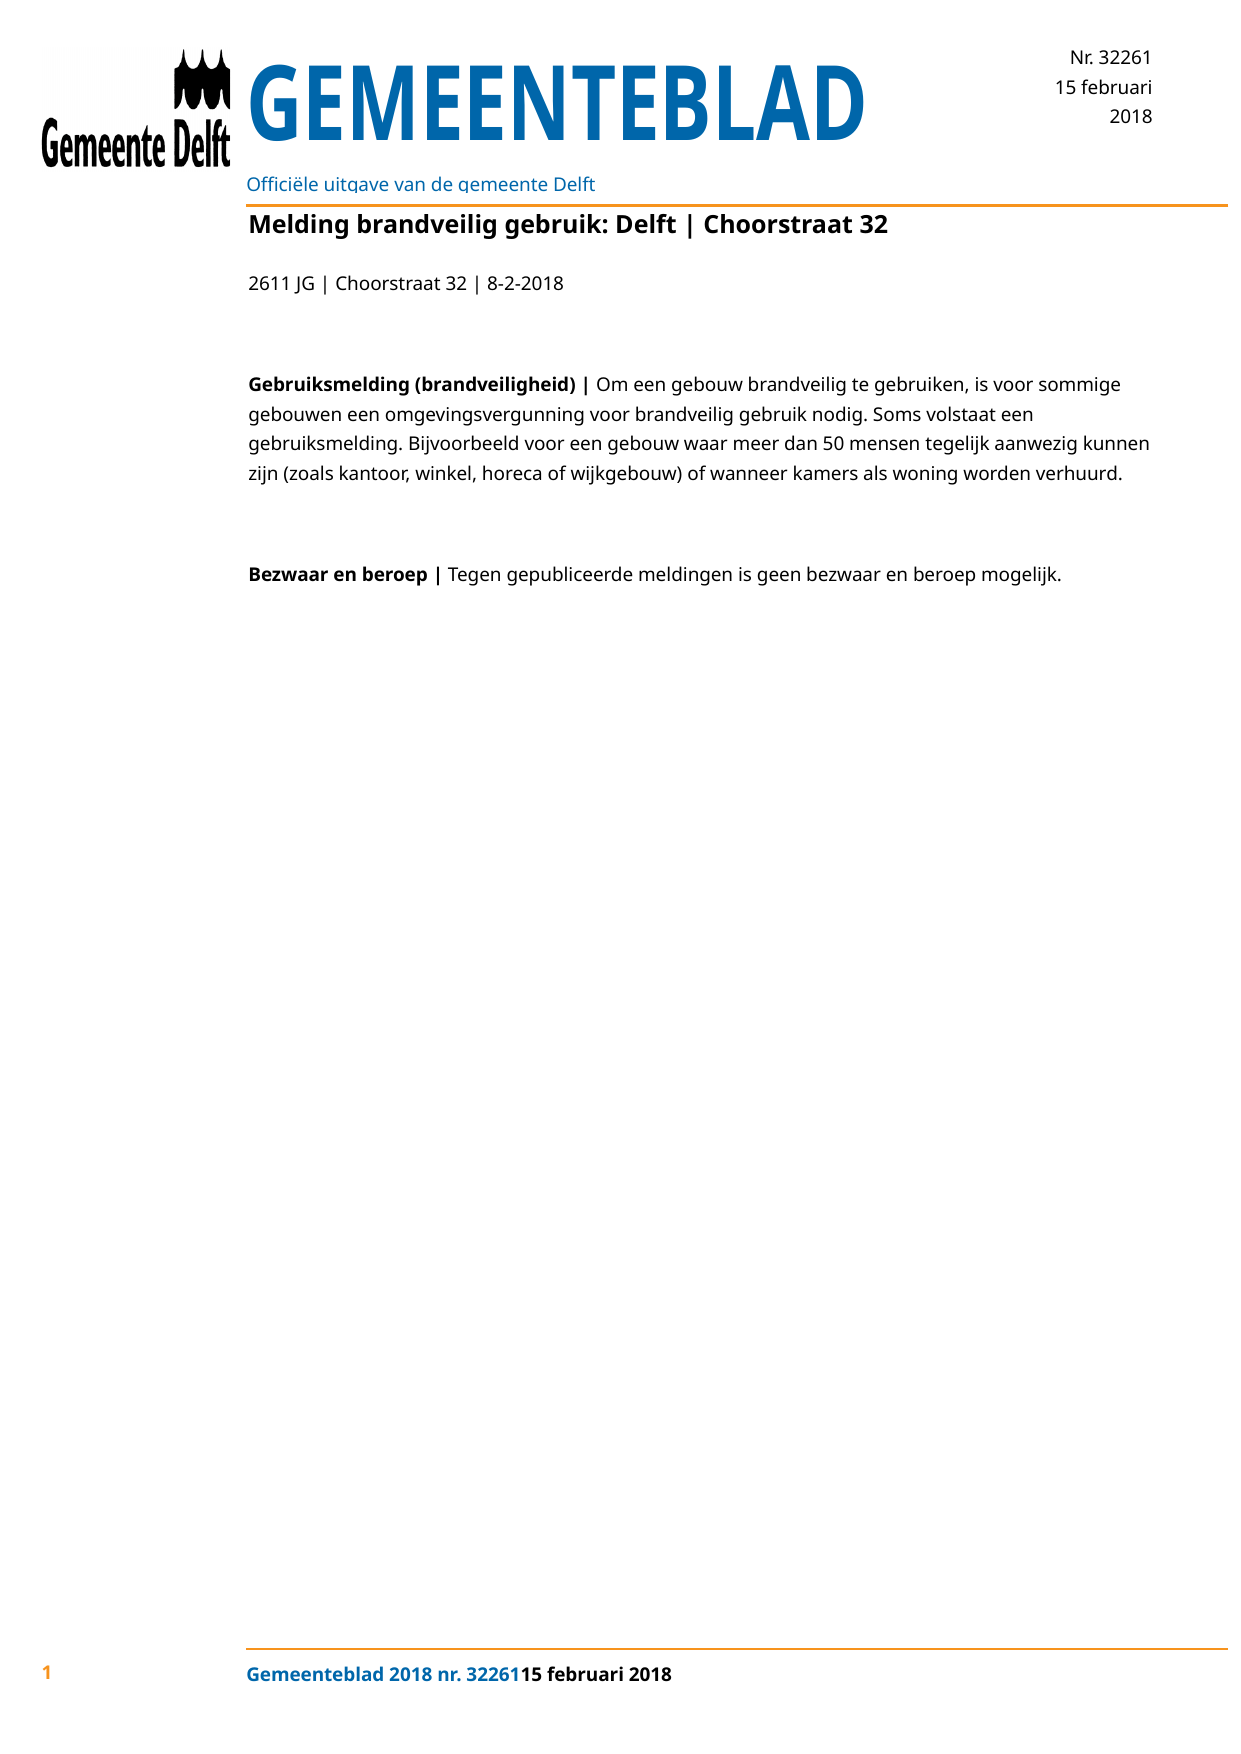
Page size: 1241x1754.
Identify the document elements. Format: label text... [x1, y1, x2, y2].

picture [41, 47, 231, 172]
text Melding brandveilig gebruik: Delft | Choorstraat 32 [248, 207, 1152, 241]
text Bezwaar en beroep | Tegen gepubliceerde meldingen is geen bezwaar en beroep mogelijk. [248, 561, 1152, 586]
text 2611 JG | Choorstraat 32 | 8-2-2018 [248, 270, 1152, 296]
text Gebruiksmelding (brandveiligheid) | Om een gebouw brandveilig te gebruiken, is voor sommige gebouwen een omgevingsvergunning voor brandveilig gebruik nodig. Soms volstaat een gebruiksmelding. Bijvoorbeeld voor een gebouw waar meer dan 50 mensen tegelijk aanwezig kunnen zijn (zoals kantoor, winkel, horeca of wijkgebouw) of wanneer kamers als woning worden verhuurd. [248, 371, 1152, 486]
